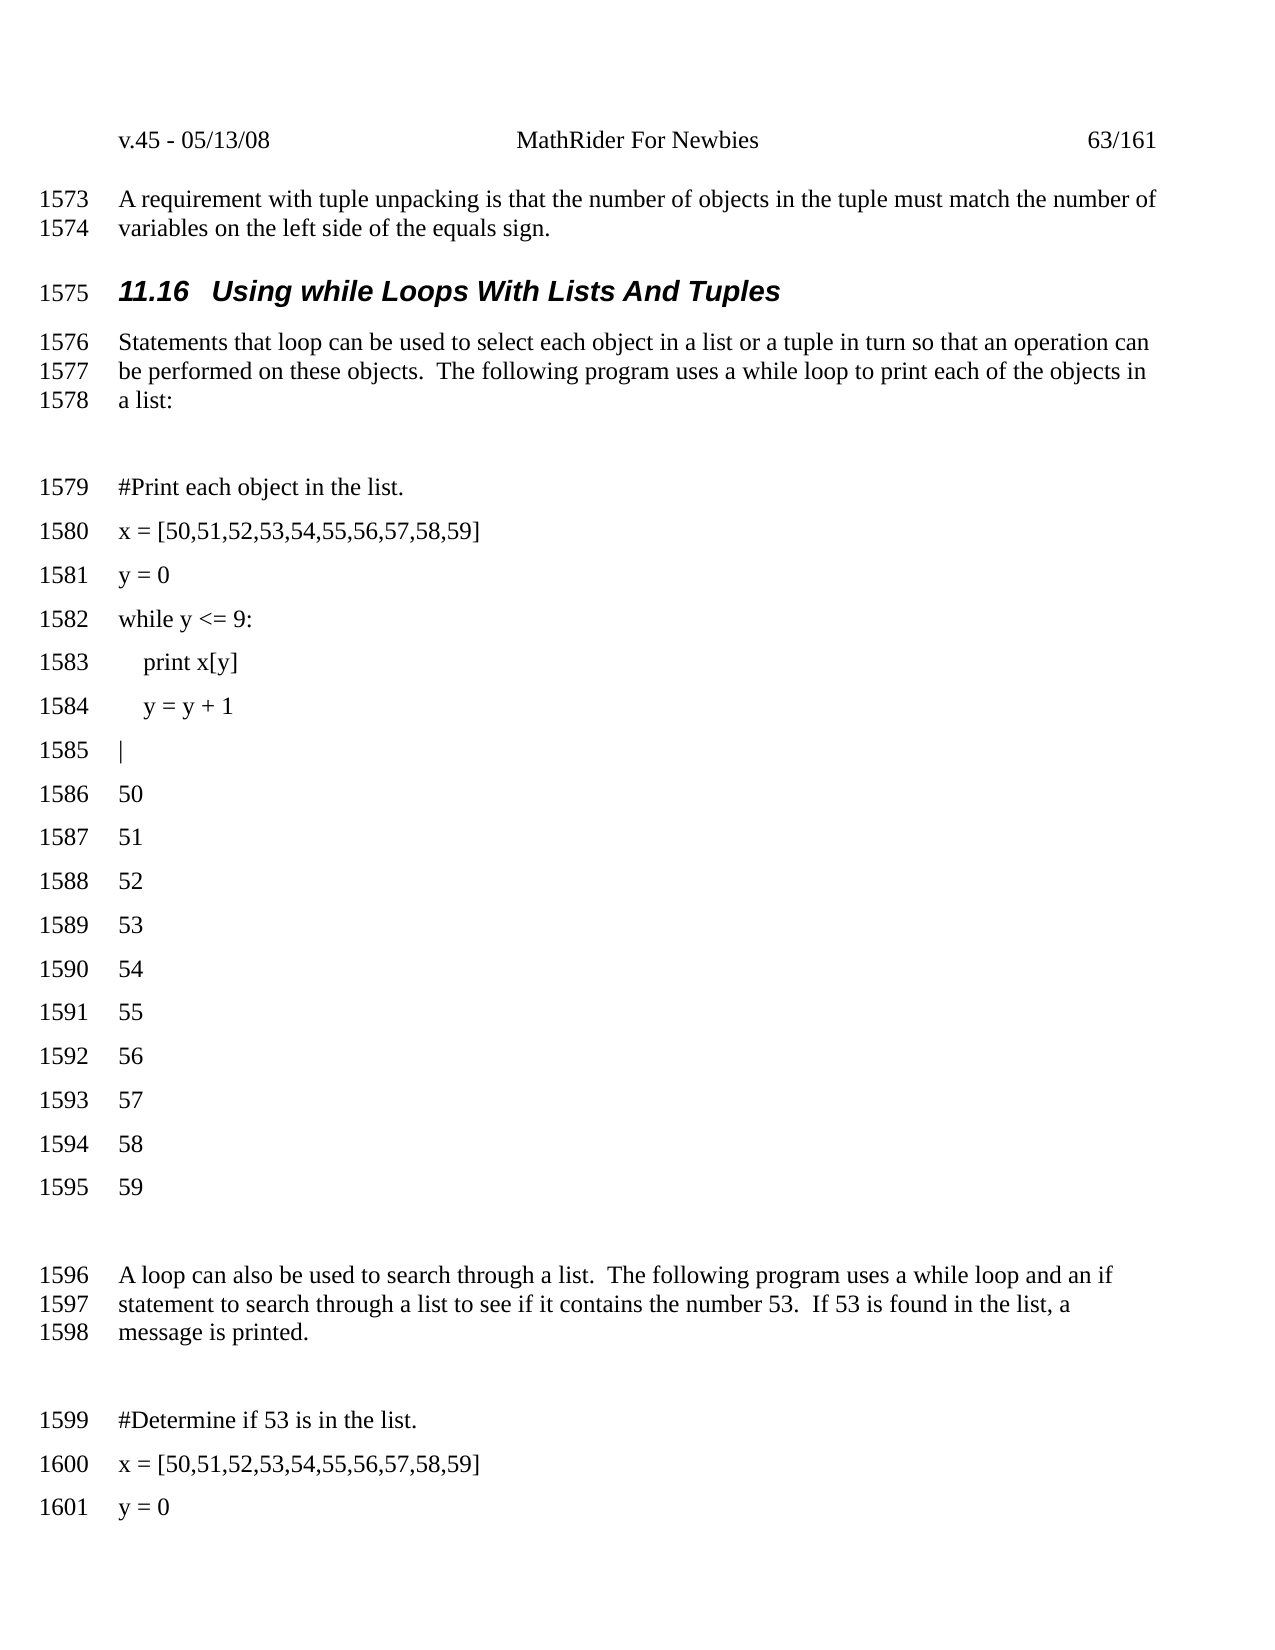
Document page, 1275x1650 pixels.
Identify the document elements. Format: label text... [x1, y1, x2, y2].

text #Print each object in the list. [118, 472, 1157, 501]
text A requirement with tuple unpacking is that the number of objects in the tuple must match the number of variables on the left side of the equals sign. [118, 184, 1157, 241]
text A loop can also be used to search through a list. The following program uses a while loop and an if statement to search through a list to see if it contains the number 53. If 53 is found in the list, a message is printed. [118, 1260, 1157, 1346]
text 55 [118, 997, 1157, 1026]
text while y <= 9: [118, 604, 1157, 632]
text 51 [118, 822, 1157, 851]
text x = [50,51,52,53,54,55,56,57,58,59] [118, 516, 1157, 545]
text Statements that loop can be used to select each object in a list or a tuple in turn so that an operation can be performed on these objects. The following program uses a while loop to print each of the objects in a list: [118, 327, 1157, 414]
text 56 [118, 1041, 1157, 1070]
text y = 0 [118, 1492, 1157, 1521]
text 53 [118, 910, 1157, 939]
text y = y + 1 [118, 691, 1157, 720]
text 59 [118, 1172, 1157, 1201]
text x = [50,51,52,53,54,55,56,57,58,59] [118, 1449, 1157, 1477]
text | [118, 735, 1157, 764]
text 57 [118, 1085, 1157, 1114]
text 54 [118, 954, 1157, 982]
text print x[y] [118, 647, 1157, 676]
text 58 [118, 1129, 1157, 1157]
text y = 0 [118, 560, 1157, 589]
text #Determine if 53 is in the list. [118, 1405, 1157, 1434]
subtitle Using while Loops With Lists And Tuples [118, 274, 1157, 307]
text 50 [118, 779, 1157, 807]
text 52 [118, 866, 1157, 895]
